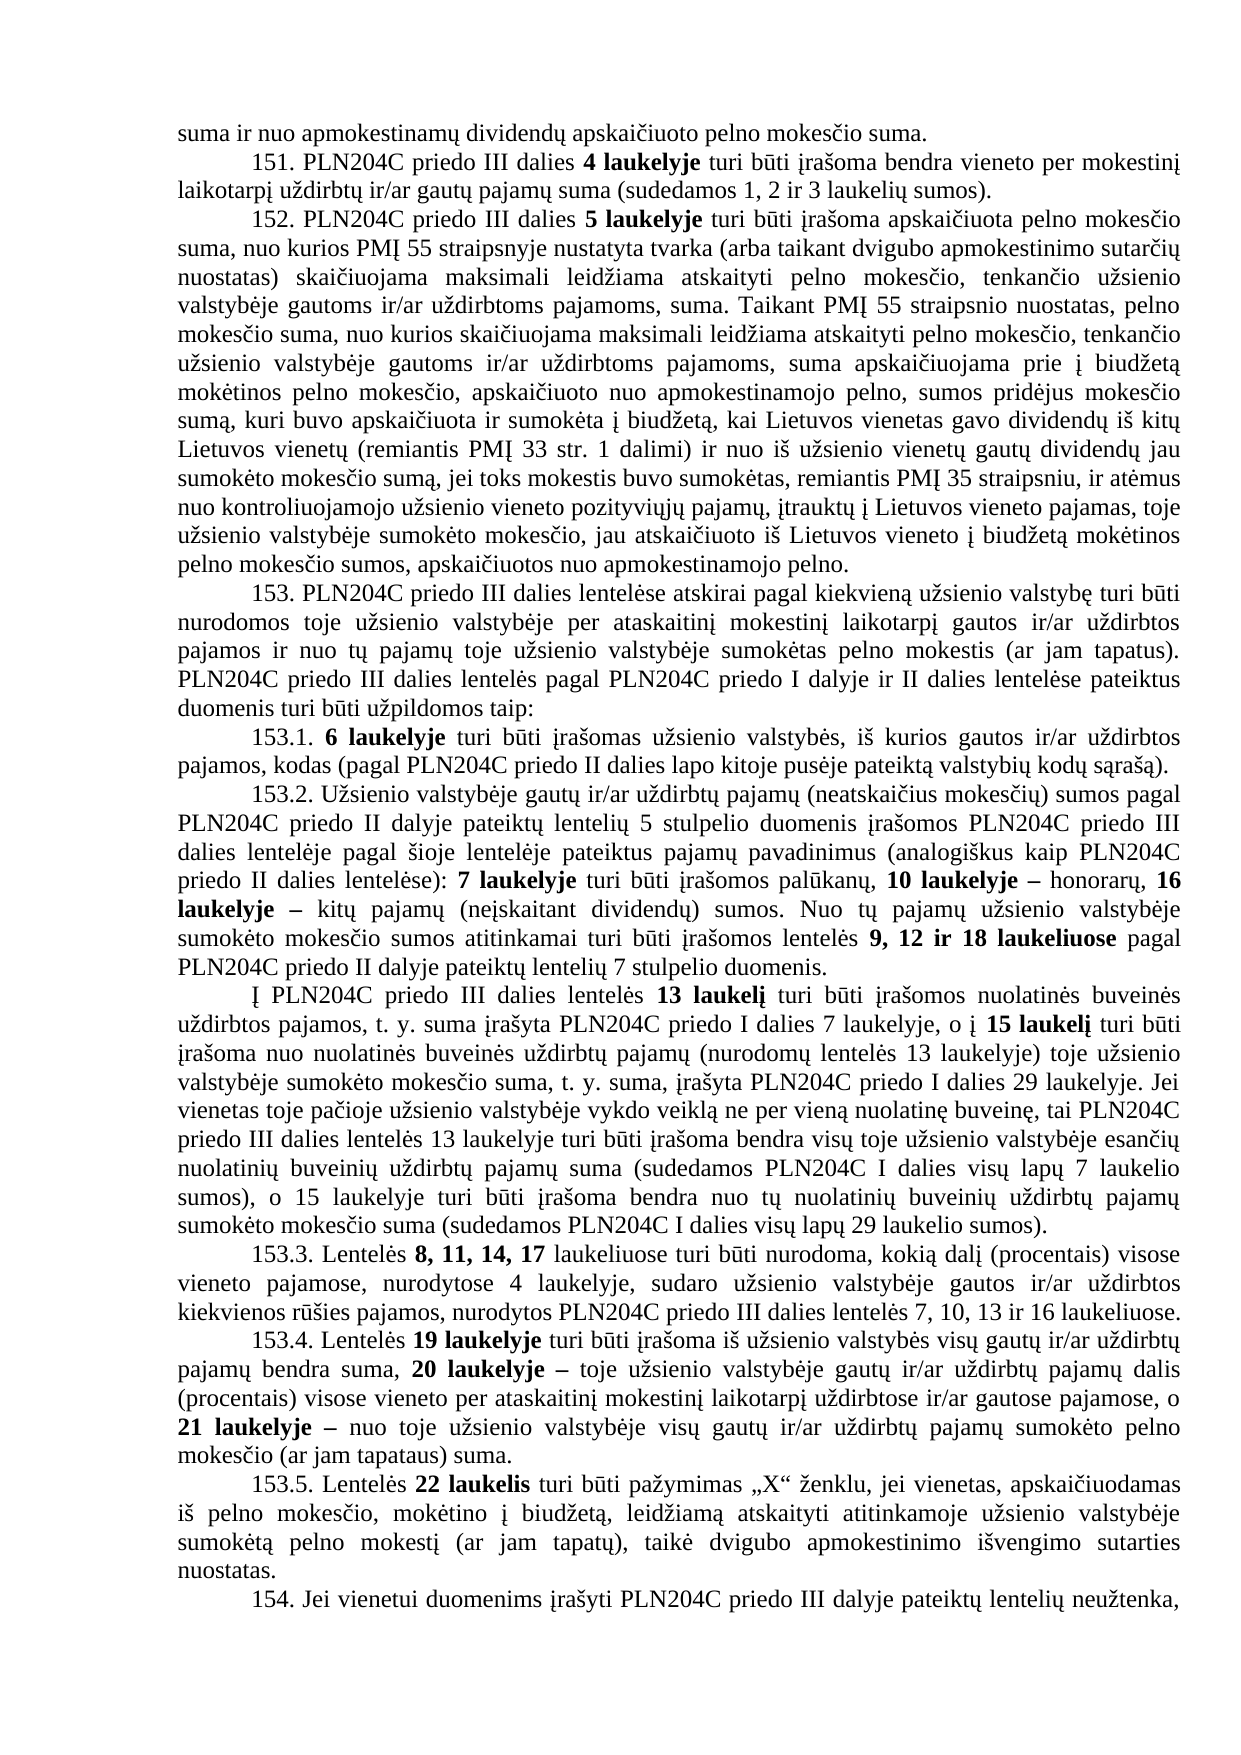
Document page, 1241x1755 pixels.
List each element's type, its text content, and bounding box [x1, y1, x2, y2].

text 152. PLN204C priedo III dalies 5 laukelyje turi būti įrašoma apskaičiuota pelno mokesčio suma, nuo kurios PMĮ 55 straipsnyje nustatyta tvarka (arba taikant dvigubo apmokestinimo sutarčių nuostatas) skaičiuojama maksimali leidžiama atskaityti pelno mokesčio, tenkančio užsienio valstybėje gautoms ir/ar uždirbtoms pajamoms, suma. Taikant PMĮ 55 straipsnio nuostatas, pelno mokesčio suma, nuo kurios skaičiuojama maksimali leidžiama atskaityti pelno mokesčio, tenkančio užsienio valstybėje gautoms ir/ar uždirbtoms pajamoms, suma apskaičiuojama prie į biudžetą mokėtinos pelno mokesčio, apskaičiuoto nuo apmokestinamojo pelno, sumos pridėjus mokesčio sumą, kuri buvo apskaičiuota ir sumokėta į biudžetą, kai Lietuvos vienetas gavo dividendų iš kitų Lietuvos vienetų (remiantis PMĮ 33 str. 1 dalimi) ir nuo iš užsienio vienetų gautų dividendų jau sumokėto mokesčio sumą, jei toks mokestis buvo sumokėtas, remiantis PMĮ 35 straipsniu, ir atėmus nuo kontroliuojamojo užsienio vieneto pozityviųjų pajamų, įtrauktų į Lietuvos vieneto pajamas, toje užsienio valstybėje sumokėto mokesčio, jau atskaičiuoto iš Lietuvos vieneto į biudžetą mokėtinos pelno mokesčio sumos, apskaičiuotos nuo apmokestinamojo pelno. [177, 204, 1181, 578]
text 154. Jei vienetui duomenims įrašyti PLN204C priedo III dalyje pateiktų lentelių neužtenka, [177, 1584, 1181, 1613]
text 153.2. Užsienio valstybėje gautų ir/ar uždirbtų pajamų (neatskaičius mokesčių) sumos pagal PLN204C priedo II dalyje pateiktų lentelių 5 stulpelio duomenis įrašomos PLN204C priedo III dalies lentelėje pagal šioje lentelėje pateiktus pajamų pavadinimus (analogiškus kaip PLN204C priedo II dalies lentelėse): 7 laukelyje turi būti įrašomos palūkanų, 10 laukelyje – honorarų, 16 laukelyje – kitų pajamų (neįskaitant dividendų) sumos. Nuo tų pajamų užsienio valstybėje sumokėto mokesčio sumos atitinkamai turi būti įrašomos lentelės 9, 12 ir 18 laukeliuose pagal PLN204C priedo II dalyje pateiktų lentelių 7 stulpelio duomenis. [177, 779, 1181, 981]
text Į PLN204C priedo III dalies lentelės 13 laukelį turi būti įrašomos nuolatinės buveinės uždirbtos pajamos, t. y. suma įrašyta PLN204C priedo I dalies 7 laukelyje, o į 15 laukelį turi būti įrašoma nuo nuolatinės buveinės uždirbtų pajamų (nurodomų lentelės 13 laukelyje) toje užsienio valstybėje sumokėto mokesčio suma, t. y. suma, įrašyta PLN204C priedo I dalies 29 laukelyje. Jei vienetas toje pačioje užsienio valstybėje vykdo veiklą ne per vieną nuolatinę buveinę, tai PLN204C priedo III dalies lentelės 13 laukelyje turi būti įrašoma bendra visų toje užsienio valstybėje esančių nuolatinių buveinių uždirbtų pajamų suma (sudedamos PLN204C I dalies visų lapų 7 laukelio sumos), o 15 laukelyje turi būti įrašoma bendra nuo tų nuolatinių buveinių uždirbtų pajamų sumokėto mokesčio suma (sudedamos PLN204C I dalies visų lapų 29 laukelio sumos). [177, 981, 1181, 1239]
text 153.4. Lentelės 19 laukelyje turi būti įrašoma iš užsienio valstybės visų gautų ir/ar uždirbtų pajamų bendra suma, 20 laukelyje – toje užsienio valstybėje gautų ir/ar uždirbtų pajamų dalis (procentais) visose vieneto per ataskaitinį mokestinį laikotarpį uždirbtose ir/ar gautose pajamose, o 21 laukelyje – nuo toje užsienio valstybėje visų gautų ir/ar uždirbtų pajamų sumokėto pelno mokesčio (ar jam tapataus) suma. [177, 1326, 1181, 1469]
text 153.1. 6 laukelyje turi būti įrašomas užsienio valstybės, iš kurios gautos ir/ar uždirbtos pajamos, kodas (pagal PLN204C priedo II dalies lapo kitoje pusėje pateiktą valstybių kodų sąrašą). [177, 722, 1181, 779]
text 151. PLN204C priedo III dalies 4 laukelyje turi būti įrašoma bendra vieneto per mokestinį laikotarpį uždirbtų ir/ar gautų pajamų suma (sudedamos 1, 2 ir 3 laukelių sumos). [177, 147, 1181, 204]
text 153. PLN204C priedo III dalies lentelėse atskirai pagal kiekvieną užsienio valstybę turi būti nurodomos toje užsienio valstybėje per ataskaitinį mokestinį laikotarpį gautos ir/ar uždirbtos pajamos ir nuo tų pajamų toje užsienio valstybėje sumokėtas pelno mokestis (ar jam tapatus). PLN204C priedo III dalies lentelės pagal PLN204C priedo I dalyje ir II dalies lentelėse pateiktus duomenis turi būti užpildomos taip: [177, 578, 1181, 722]
text 153.5. Lentelės 22 laukelis turi būti pažymimas „X“ ženklu, jei vienetas, apskaičiuodamas iš pelno mokesčio, mokėtino į biudžetą, leidžiamą atskaityti atitinkamoje užsienio valstybėje sumokėtą pelno mokestį (ar jam tapatų), taikė dvigubo apmokestinimo išvengimo sutarties nuostatas. [177, 1469, 1181, 1584]
text suma ir nuo apmokestinamų dividendų apskaičiuoto pelno mokesčio suma. [177, 118, 1181, 147]
text 153.3. Lentelės 8, 11, 14, 17 laukeliuose turi būti nurodoma, kokią dalį (procentais) visose vieneto pajamose, nurodytose 4 laukelyje, sudaro užsienio valstybėje gautos ir/ar uždirbtos kiekvienos rūšies pajamos, nurodytos PLN204C priedo III dalies lentelės 7, 10, 13 ir 16 laukeliuose. [177, 1239, 1181, 1326]
